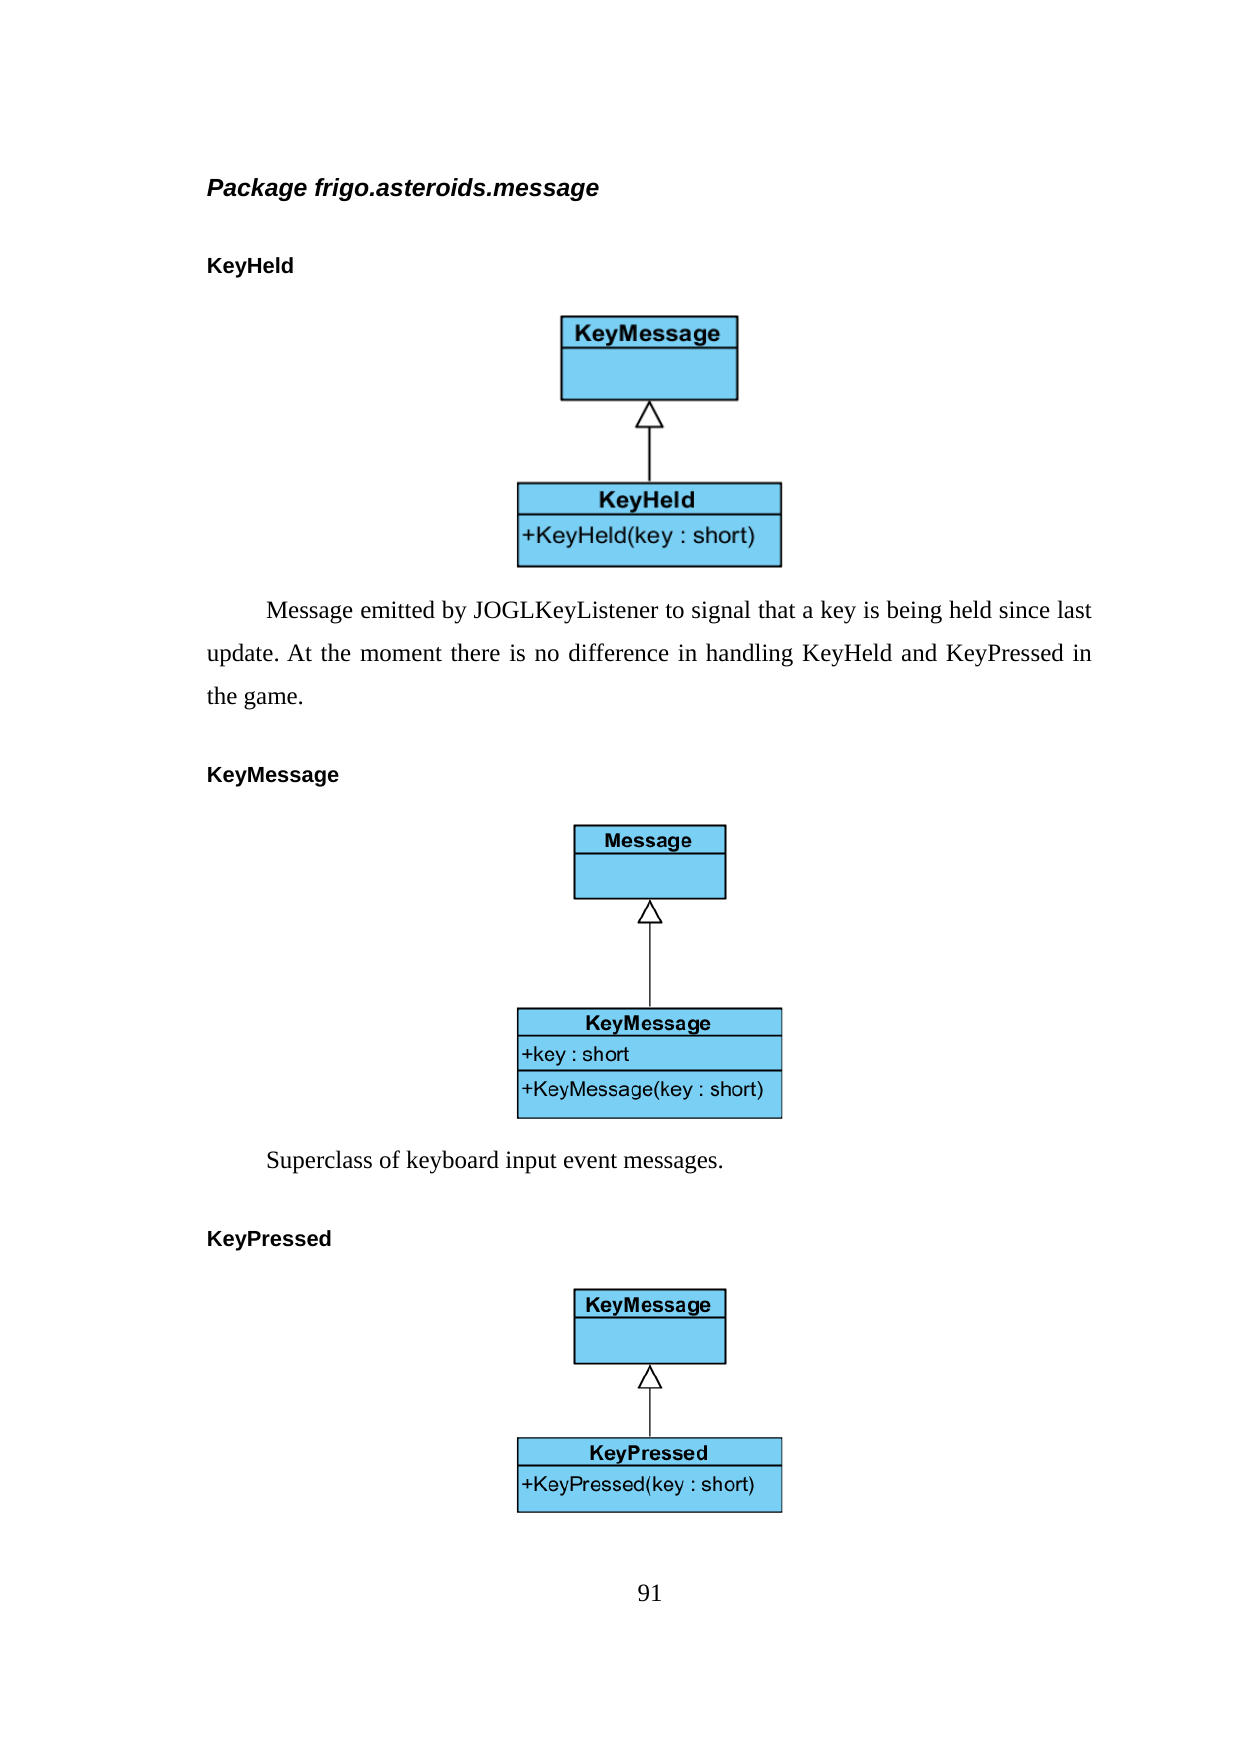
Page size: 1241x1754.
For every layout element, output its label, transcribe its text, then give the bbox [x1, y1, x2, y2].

text Superclass of keyboard input event messages. [207, 1145, 1093, 1174]
picture [516, 824, 783, 1119]
text Message emitted by JOGLKeyListener to signal that a key is being held since last update. At the moment there is no difference in handling KeyHeld and KeyPressed in the game. [207, 595, 1093, 710]
subtitle Package frigo.asteroids.message [207, 173, 1093, 201]
picture [516, 1288, 783, 1513]
subtitle KeyMessage [207, 762, 1093, 787]
picture [516, 315, 783, 568]
subtitle KeyHeld [207, 253, 1093, 278]
subtitle KeyPressed [207, 1226, 1093, 1251]
